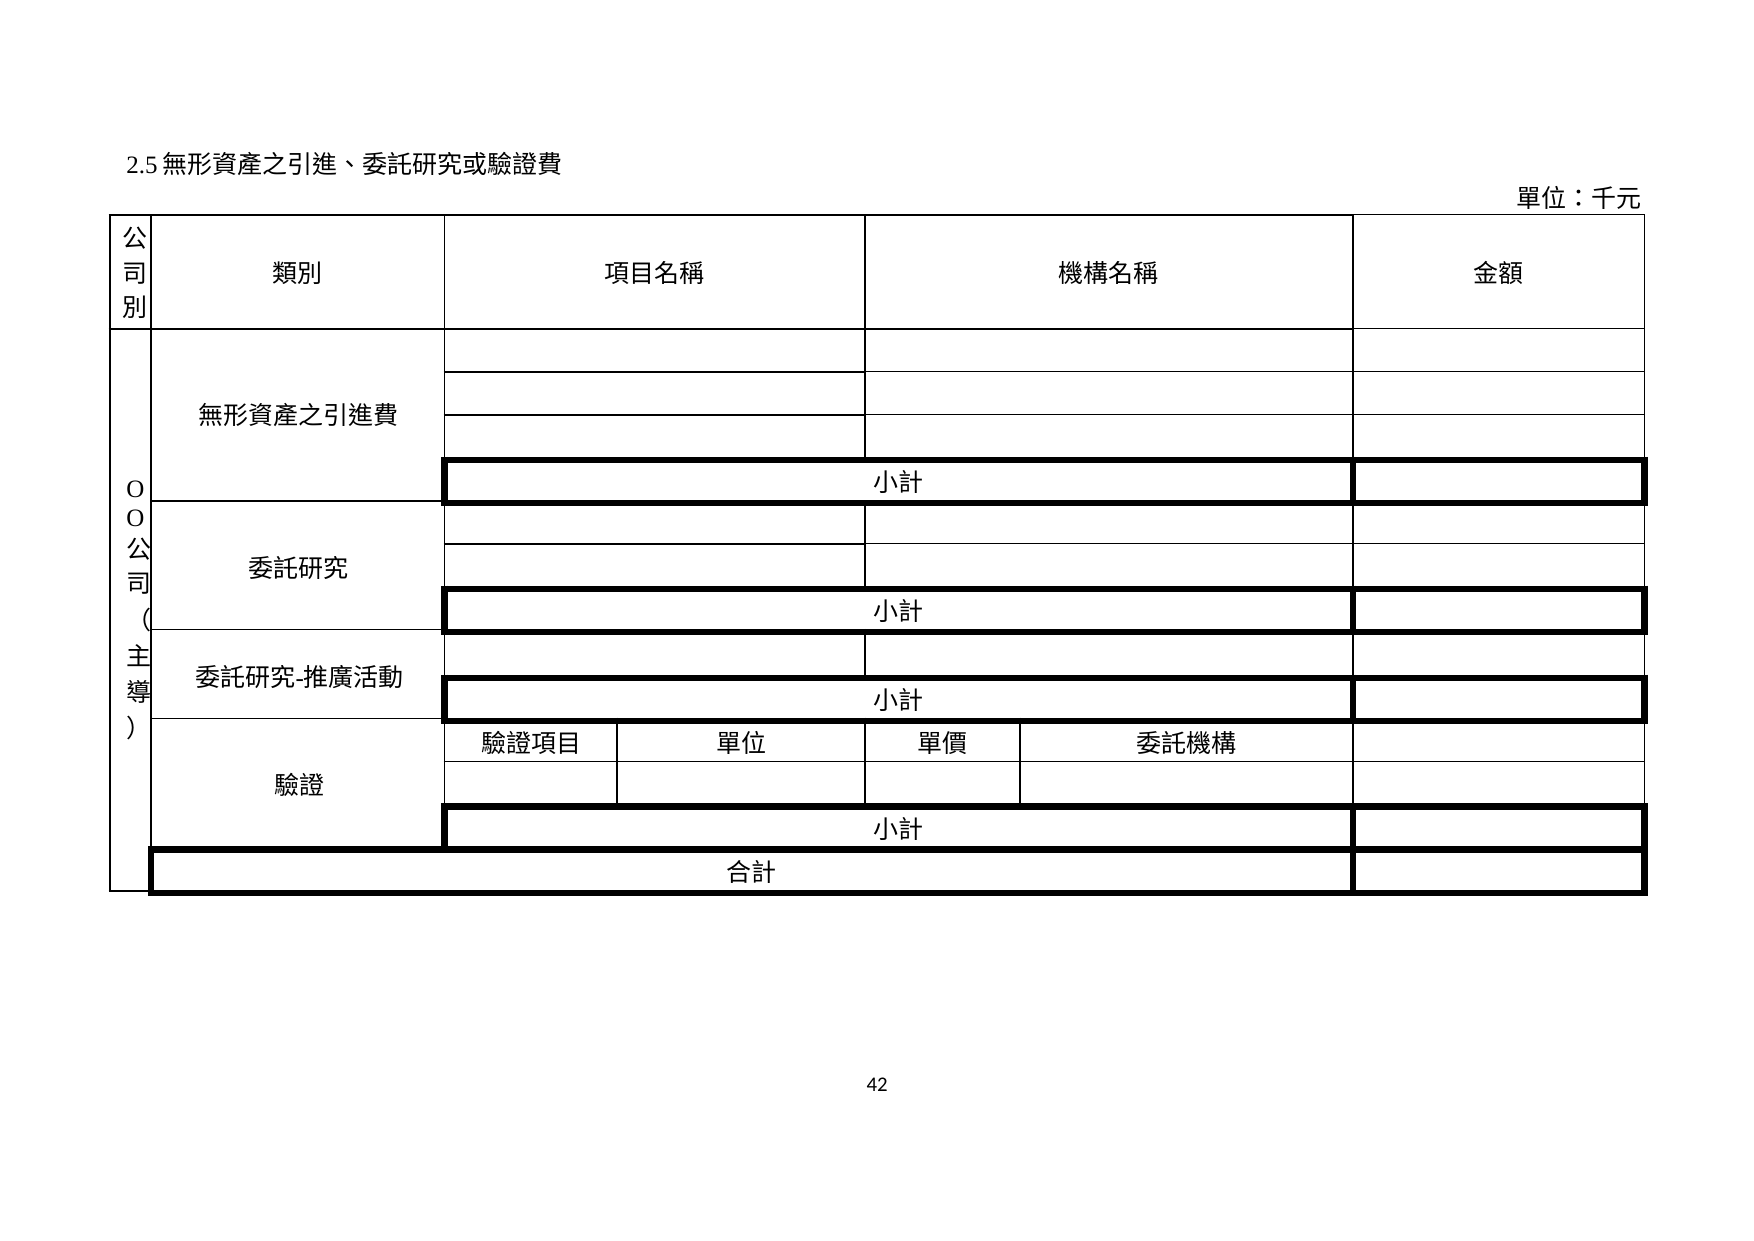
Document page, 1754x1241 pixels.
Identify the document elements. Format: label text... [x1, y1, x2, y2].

table_cell [1356, 810, 1641, 846]
table_cell 無形資產之引進費 [152, 330, 444, 500]
table_cell [1354, 415, 1644, 457]
table_cell 委託研究 [152, 502, 444, 629]
table_cell [445, 635, 864, 674]
table_cell 委託機構 [1021, 724, 1352, 761]
table_cell 單位 [618, 724, 864, 761]
table_cell OO公司（主導） [111, 330, 150, 890]
table_cell [445, 545, 864, 586]
table_cell [866, 330, 1352, 371]
table_header 金額 [1354, 215, 1644, 328]
table_cell [1356, 463, 1641, 500]
table_cell [866, 544, 1352, 586]
table_cell [866, 506, 1352, 543]
table_header 類別 [152, 216, 444, 328]
table_cell 驗證 [152, 719, 444, 846]
table_cell [445, 762, 616, 803]
text 2.5無形資產之引進、委託研究或驗證費 [126, 148, 1641, 180]
table_cell [1354, 762, 1644, 803]
table_cell 小計 [448, 592, 1350, 629]
table_cell [1354, 544, 1644, 586]
table_cell [866, 415, 1352, 457]
table_cell 委託研究-推廣活動 [152, 630, 444, 718]
table_cell [866, 372, 1352, 414]
table_cell [445, 416, 864, 457]
table_cell 驗證項目 [445, 724, 616, 761]
table_header 公司別 [111, 216, 150, 328]
table_cell [866, 762, 1019, 803]
table_cell 小計 [448, 463, 1350, 500]
table_cell [1356, 681, 1641, 718]
table_cell [445, 373, 864, 414]
table_cell 小計 [448, 681, 1350, 718]
table_cell 單價 [866, 724, 1019, 761]
table_header 機構名稱 [866, 216, 1352, 328]
table_cell [866, 635, 1352, 674]
table_cell 小計 [448, 810, 1350, 846]
table_cell [1356, 592, 1641, 629]
table_cell 合計 [154, 853, 1350, 890]
table_cell [1354, 372, 1644, 414]
table_cell [1354, 724, 1644, 761]
table_cell [1354, 329, 1644, 371]
table_cell [1021, 762, 1352, 803]
table_cell [1356, 853, 1641, 890]
table_cell [1354, 635, 1644, 674]
table_header 項目名稱 [445, 216, 864, 328]
table_cell [445, 506, 864, 543]
table_cell [1354, 506, 1644, 543]
table_cell [445, 330, 864, 371]
table_cell [618, 762, 864, 803]
text 單位：千元 [126, 180, 1641, 214]
